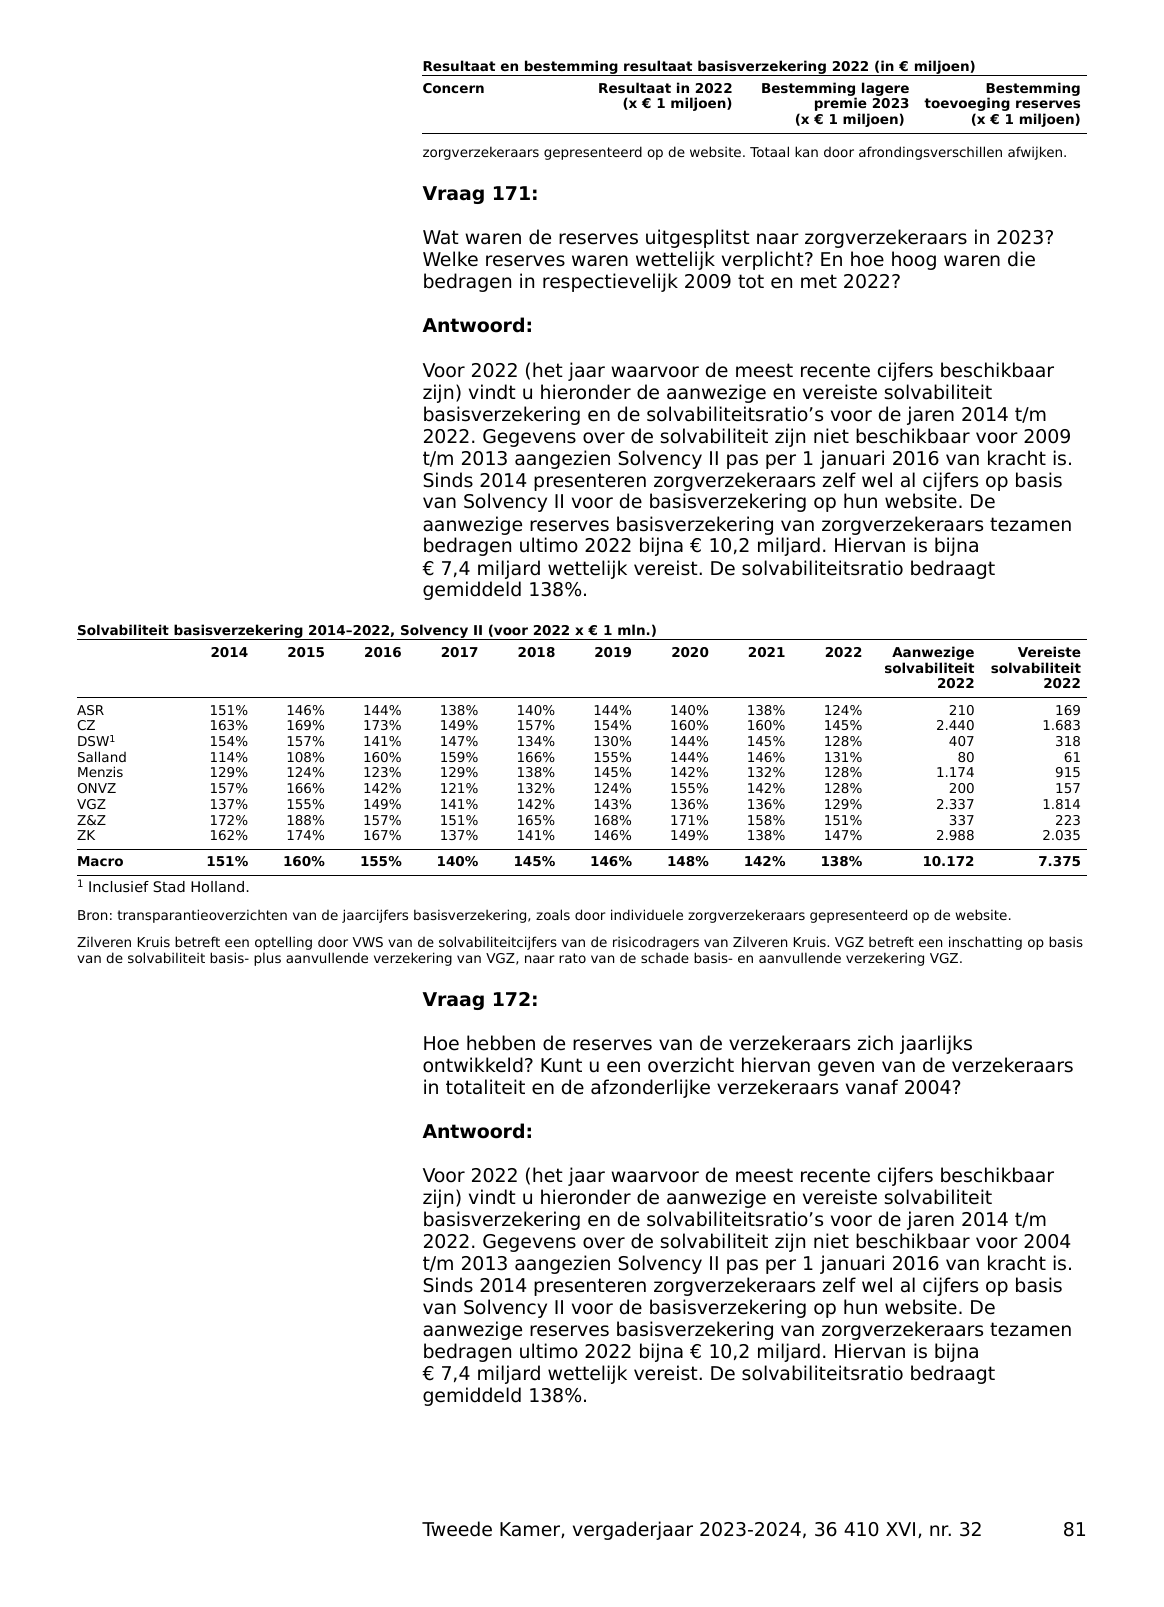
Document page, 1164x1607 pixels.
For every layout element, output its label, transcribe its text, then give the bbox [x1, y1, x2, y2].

table_cell 7.375 [980, 850, 1087, 875]
table_cell 144% [331, 698, 407, 718]
table_cell 172% [177, 813, 254, 828]
table_cell 151% [408, 813, 484, 828]
table_cell 147% [408, 734, 484, 749]
table_cell ZK [77, 828, 177, 848]
table_cell 138% [791, 850, 868, 875]
table_cell 61 [980, 750, 1087, 765]
table_cell 128% [791, 734, 868, 749]
table_cell [77, 640, 177, 697]
table_cell 155% [561, 750, 638, 765]
table_cell 146% [715, 750, 791, 765]
table_cell 132% [715, 765, 791, 781]
table_cell 148% [638, 850, 714, 875]
table_header Resultaat en bestemming resultaat basisverzekering 2022 (in € miljoen) [422, 59, 1087, 75]
table_cell 134% [484, 734, 561, 749]
table_cell 145% [791, 718, 868, 734]
table_cell 143% [561, 797, 638, 812]
table_cell 318 [980, 734, 1087, 749]
table_cell 144% [638, 750, 714, 765]
table_cell 129% [177, 765, 254, 781]
table_cell 166% [254, 781, 331, 797]
subtitle Vraag 172: [422, 988, 1087, 1010]
text Voor 2022 (het jaar waarvoor de meest recente cijfers beschikbaar zijn) vindt u hieronder de aanwezige en vereiste solvabiliteit basisverzekering en de solvabiliteitsratio’s voor de jaren 2014 t/m 2022. Gegevens over de solvabiliteit zijn niet beschikbaar voor 2009 t/m 2013 aangezien Solvency II pas per 1 januari 2016 van kracht is. Sinds 2014 presenteren zorgverzekeraars zelf wel al cijfers op basis van Solvency II voor de basisverzekering op hun website. De aanwezige reserves basisverzekering van zorgverzekeraars tezamen bedragen ultimo 2022 bijna € 10,2 miljard. Hiervan is bijna € 7,4 miljard wettelijk vereist. De solvabiliteitsratio bedraagt gemiddeld 138%. [422, 359, 1087, 601]
table_cell zorgverzekeraars gepresenteerd op de website. Totaal kan door afrondingsverschillen afwijken. [422, 134, 1087, 161]
table_cell 151% [177, 698, 254, 718]
table_cell 114% [177, 750, 254, 765]
table_cell 210 [868, 698, 980, 718]
table_cell 145% [715, 734, 791, 749]
table_cell VGZ [77, 797, 177, 812]
table_cell 124% [254, 765, 331, 781]
table_cell 124% [561, 781, 638, 797]
table_cell 2015 [254, 640, 331, 697]
table_cell Bestemming toevoeging reserves (x € 1 miljoen) [915, 76, 1087, 132]
table_cell 155% [331, 850, 407, 875]
table_cell 80 [868, 750, 980, 765]
text Voor 2022 (het jaar waarvoor de meest recente cijfers beschikbaar zijn) vindt u hieronder de aanwezige en vereiste solvabiliteit basisverzekering en de solvabiliteitsratio’s voor de jaren 2014 t/m 2022. Gegevens over de solvabiliteit zijn niet beschikbaar voor 2004 t/m 2013 aangezien Solvency II pas per 1 januari 2016 van kracht is. Sinds 2014 presenteren zorgverzekeraars zelf wel al cijfers op basis van Solvency II voor de basisverzekering op hun website. De aanwezige reserves basisverzekering van zorgverzekeraars tezamen bedragen ultimo 2022 bijna € 10,2 miljard. Hiervan is bijna € 7,4 miljard wettelijk vereist. De solvabiliteitsratio bedraagt gemiddeld 138%. [422, 1165, 1087, 1407]
text Wat waren de reserves uitgesplitst naar zorgverzekeraars in 2023? Welke reserves waren wettelijk verplicht? En hoe hoog waren die bedragen in respectievelijk 2009 tot en met 2022? [422, 227, 1087, 293]
table_cell 138% [484, 765, 561, 781]
table_cell 137% [177, 797, 254, 812]
table_cell 136% [638, 797, 714, 812]
table_cell 169% [254, 718, 331, 734]
table_cell 2018 [484, 640, 561, 697]
table_cell 2022 [791, 640, 868, 697]
table_cell 142% [331, 781, 407, 797]
table_cell 2019 [561, 640, 638, 697]
table_cell 169 [980, 698, 1087, 718]
table_cell 165% [484, 813, 561, 828]
table_cell 2.337 [868, 797, 980, 812]
table_cell 1.814 [980, 797, 1087, 812]
table_cell 155% [254, 797, 331, 812]
table_cell 2021 [715, 640, 791, 697]
table_cell 173% [331, 718, 407, 734]
table_cell 140% [484, 698, 561, 718]
table_cell 155% [638, 781, 714, 797]
table_cell 144% [561, 698, 638, 718]
table_cell 149% [638, 828, 714, 848]
table_cell 130% [561, 734, 638, 749]
table_cell 140% [638, 698, 714, 718]
table_cell 142% [638, 765, 714, 781]
table_cell 154% [561, 718, 638, 734]
table_cell Vereiste solvabiliteit 2022 [980, 640, 1087, 697]
table_cell 123% [331, 765, 407, 781]
table_cell 145% [561, 765, 638, 781]
table_cell 142% [484, 797, 561, 812]
table_cell 138% [715, 698, 791, 718]
table_cell 138% [715, 828, 791, 848]
table_header Solvabiliteit basisverzekering 2014–2022, Solvency II (voor 2022 x € 1 mln.) [77, 623, 1087, 639]
table_cell 128% [791, 765, 868, 781]
table_cell 2017 [408, 640, 484, 697]
table_cell 149% [331, 797, 407, 812]
table_cell 1.683 [980, 718, 1087, 734]
table_cell 157% [331, 813, 407, 828]
table_cell 160% [638, 718, 714, 734]
table_cell 140% [408, 850, 484, 875]
table_cell 142% [715, 850, 791, 875]
table_cell Macro [77, 850, 177, 875]
table_cell 138% [408, 698, 484, 718]
table_cell 124% [791, 698, 868, 718]
table_cell 168% [561, 813, 638, 828]
table_cell 141% [408, 797, 484, 812]
table_cell 121% [408, 781, 484, 797]
table_cell 129% [791, 797, 868, 812]
table_cell 137% [408, 828, 484, 848]
table_cell ONVZ [77, 781, 177, 797]
table_cell DSW1 [77, 734, 177, 749]
table_cell Concern [422, 76, 561, 132]
table_cell 151% [791, 813, 868, 828]
table_cell Salland [77, 750, 177, 765]
table_cell 149% [408, 718, 484, 734]
table_cell 144% [638, 734, 714, 749]
table_cell 166% [484, 750, 561, 765]
table_cell 157% [484, 718, 561, 734]
table_cell 2014 [177, 640, 254, 697]
table_cell 157% [254, 734, 331, 749]
table_cell 2.035 [980, 828, 1087, 848]
table_cell 159% [408, 750, 484, 765]
table_cell 108% [254, 750, 331, 765]
table_cell 146% [254, 698, 331, 718]
table_cell Menzis [77, 765, 177, 781]
table_cell 1 Inclusief Stad Holland. Bron: transparantieoverzichten van de jaarcijfers basisverzekering, zoals door individuele zorgverzekeraars gepresenteerd op de website. Zilveren Kruis betreft een optelling door VWS van de solvabiliteitcijfers van de risicodragers van Zilveren Kruis. VGZ betreft een inschatting op basis van de solvabiliteit basis- plus aanvullende verzekering van VGZ, naar rato van de schade basis- en aanvullende verzekering VGZ. [77, 876, 1087, 966]
table_cell Aanwezige solvabiliteit 2022 [868, 640, 980, 697]
table_cell 145% [484, 850, 561, 875]
table_cell 141% [484, 828, 561, 848]
table_cell 167% [331, 828, 407, 848]
table_cell 2020 [638, 640, 714, 697]
table_cell 136% [715, 797, 791, 812]
table_cell 147% [791, 828, 868, 848]
table_cell 163% [177, 718, 254, 734]
subtitle Vraag 171: [422, 183, 1087, 205]
text Hoe hebben de reserves van de verzekeraars zich jaarlijks ontwikkeld? Kunt u een overzicht hiervan geven van de verzekeraars in totaliteit en de afzonderlijke verzekeraars vanaf 2004? [422, 1033, 1087, 1098]
table_cell 407 [868, 734, 980, 749]
table_cell 142% [715, 781, 791, 797]
table_cell 10.172 [868, 850, 980, 875]
table_cell 141% [331, 734, 407, 749]
table_cell 157 [980, 781, 1087, 797]
table_cell 223 [980, 813, 1087, 828]
table_cell 162% [177, 828, 254, 848]
table_cell 915 [980, 765, 1087, 781]
table_cell 160% [254, 850, 331, 875]
table_cell 174% [254, 828, 331, 848]
table_cell 132% [484, 781, 561, 797]
table_cell 337 [868, 813, 980, 828]
table_cell 146% [561, 828, 638, 848]
table_cell ASR [77, 698, 177, 718]
subtitle Antwoord: [422, 315, 1087, 337]
table_cell 154% [177, 734, 254, 749]
table_cell Bestemming lagere premie 2023 (x € 1 miljoen) [738, 76, 915, 132]
table_cell 160% [331, 750, 407, 765]
table_cell 128% [791, 781, 868, 797]
table_cell 129% [408, 765, 484, 781]
table_cell 200 [868, 781, 980, 797]
table_cell 160% [715, 718, 791, 734]
table_cell CZ [77, 718, 177, 734]
table_cell 158% [715, 813, 791, 828]
table_cell 151% [177, 850, 254, 875]
subtitle Antwoord: [422, 1121, 1087, 1143]
table_cell 188% [254, 813, 331, 828]
table_cell 1.174 [868, 765, 980, 781]
table_cell 171% [638, 813, 714, 828]
table_cell 2.988 [868, 828, 980, 848]
table_cell 2.440 [868, 718, 980, 734]
table_cell 131% [791, 750, 868, 765]
table_cell Z&Z [77, 813, 177, 828]
table_cell 157% [177, 781, 254, 797]
table_cell 2016 [331, 640, 407, 697]
table_cell 146% [561, 850, 638, 875]
table_cell Resultaat in 2022 (x € 1 miljoen) [561, 76, 738, 132]
